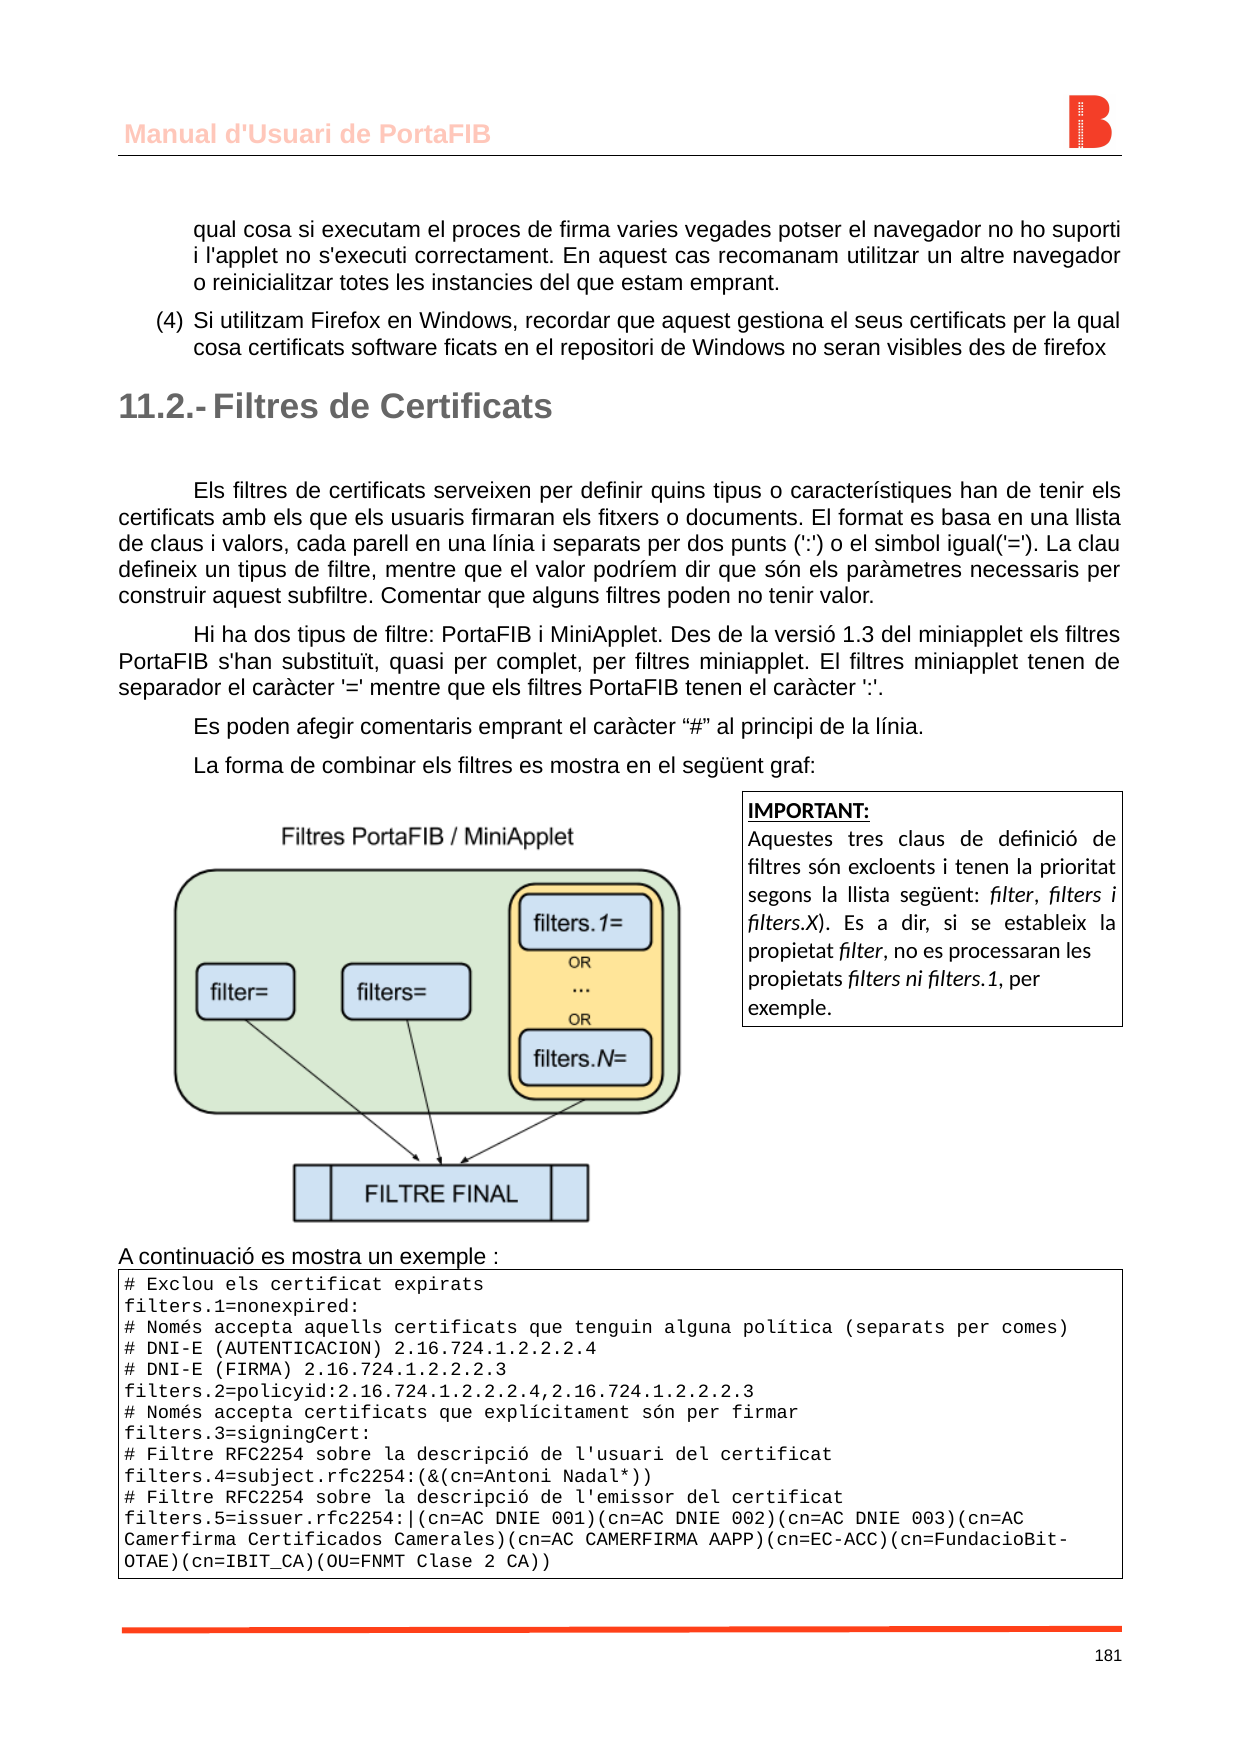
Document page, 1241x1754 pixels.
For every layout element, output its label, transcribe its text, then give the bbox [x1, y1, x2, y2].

table_header [118, 791, 742, 1243]
picture [161, 796, 699, 1238]
text A continuació es mostra un exemple : [118, 1243, 1122, 1269]
list qual cosa si executam el proces de firma varies vegades potser el navegador no ho suporti i l'applet no s'executi correctament. En aquest cas recomanam utilitzar un altre navegador o reinicialitzar totes les instancies del que estam emprant. [156, 216, 1122, 295]
picture [1063, 94, 1117, 150]
text La forma de combinar els filtres es mostra en el següent graf: [118, 752, 1122, 778]
list Si utilitzam Firefox en Windows, recordar que aquest gestiona el seus certificats per la qual cosa certificats software ficats en el repositori de Windows no seran visibles des de firefox [156, 307, 1122, 360]
text Hi ha dos tipus de filtre: PortaFIB i MiniApplet. Des de la versió 1.3 del miniapplet els filtres PortaFIB s'han substituït, quasi per complet, per filtres miniapplet. El filtres miniapplet tenen de separador el caràcter '=' mentre que els filtres PortaFIB tenen el caràcter ':'. [118, 621, 1122, 700]
text Els filtres de certificats serveixen per definir quins tipus o característiques han de tenir els certificats amb els que els usuaris firmaran els fitxers o documents. El format es basa en una llista de claus i valors, cada parell en una línia i separats per dos punts (':') o el simbol igual('='). La clau defineix un tipus de filtre, mentre que el valor podríem dir que són els paràmetres necessaris per construir aquest subfiltre. Comentar que alguns filtres poden no tenir valor. [118, 477, 1122, 609]
text Es poden afegir comentaris emprant el caràcter “#” al principi de la línia. [118, 713, 1122, 739]
table_header IMPORTANT: Aquestes tres claus de definició de filtres són excloents i tenen la prioritat segons la llista següent: filter, filters i filters.X). Es a dir, si se estableix la propietat filter, no es processaran les propietats filters ni filters.1, per exemple. [743, 792, 1122, 1026]
table_header # Exclou els certificat expirats filters.1=nonexpired: # Només accepta aquells certificats que tenguin alguna política (separats per comes) # DNI-E (AUTENTICACION) 2.16.724.1.2.2.2.4 # DNI-E (FIRMA) 2.16.724.1.2.2.2.3 filters.2=policyid:2.16.724.1.2.2.2.4,2.16.724.1.2.2.2.3 # Només accepta certificats que explícitament són per firmar filters.3=signingCert: # Filtre RFC2254 sobre la descripció de l'usuari del certificat filters.4=subject.rfc2254:(&(cn=Antoni Nadal*)) # Filtre RFC2254 sobre la descripció de l'emissor del certificat filters.5=issuer.rfc2254:|(cn=AC DNIE 001)(cn=AC DNIE 002)(cn=AC DNIE 003)(cn=AC Camerfirma Certificados Camerales)(cn=AC CAMERFIRMA AAPP)(cn=EC-ACC)(cn=FundacioBit-OTAE)(cn=IBIT_CA)(OU=FNMT Clase 2 CA)) [119, 1270, 1122, 1578]
table_cell [742, 1027, 1122, 1243]
subtitle Filtres de Certificats [118, 385, 1122, 426]
